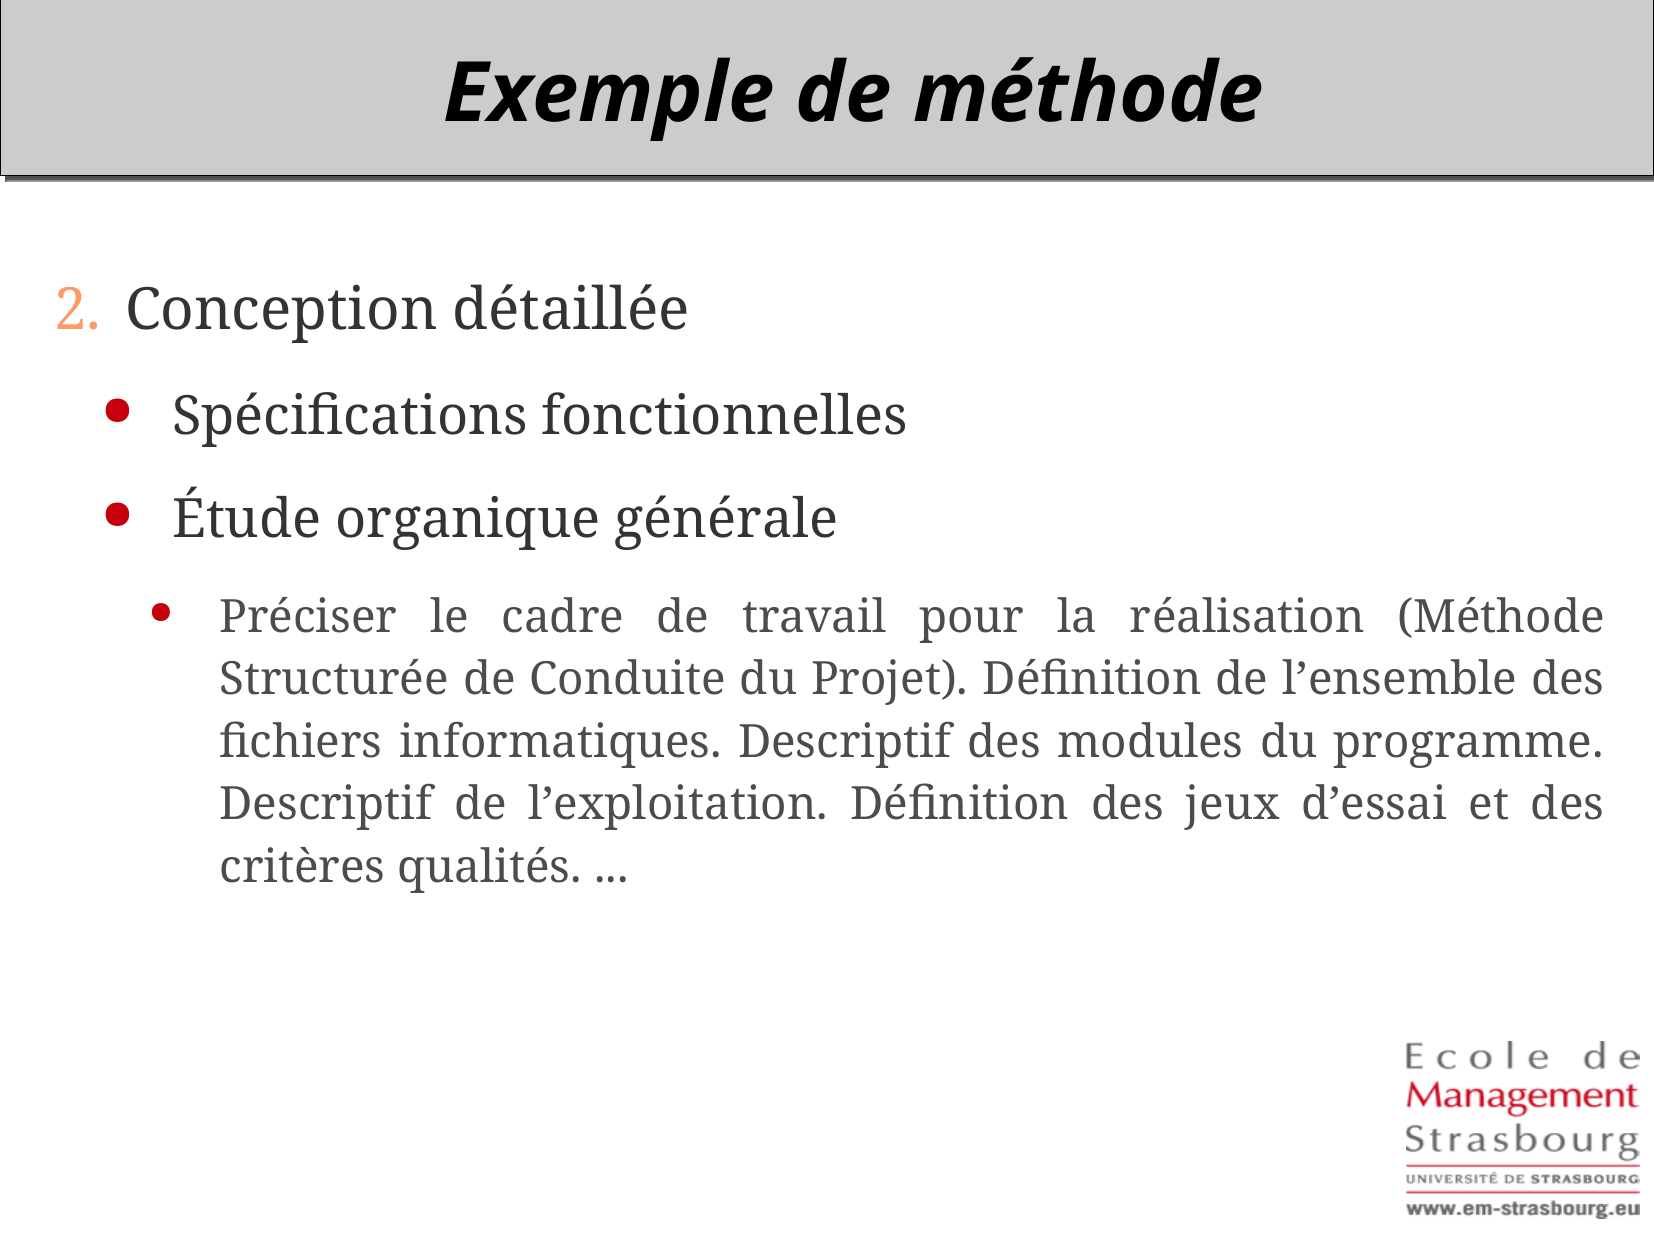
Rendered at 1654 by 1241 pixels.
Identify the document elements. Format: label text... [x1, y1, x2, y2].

list Conception détaillée Spécifications fonctionnelles Étude organique générale Préciser le cadre de travail pour la réalisation (Méthode Structurée de Conduite du Projet). Définition de l’ensemble des fichiers informatiques. Descriptif des modules du programme. Descriptif de l’exploitation. Définition des jeux d’essai et des critères qualités. ... [42, 267, 1605, 1086]
title Exemple de méthode [147, 0, 1560, 178]
picture [1406, 1041, 1640, 1219]
